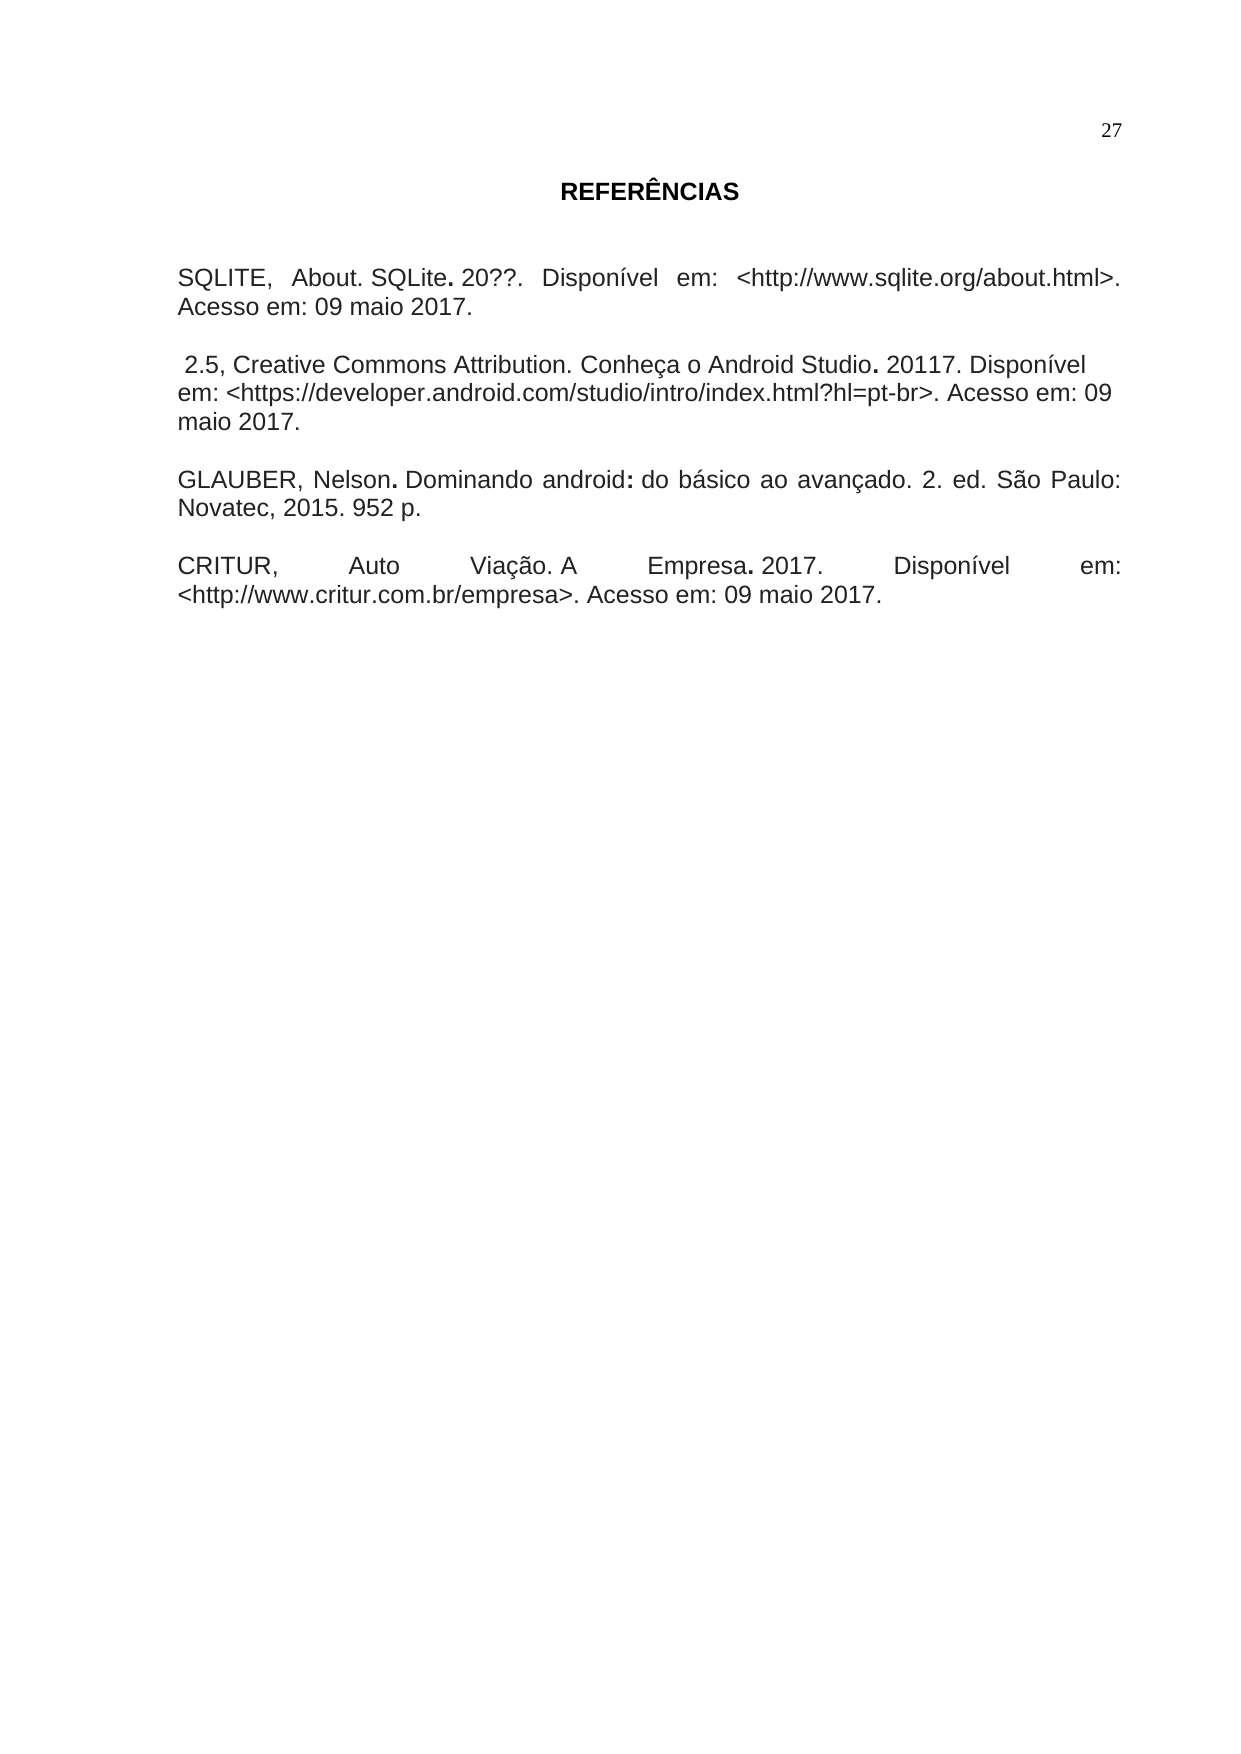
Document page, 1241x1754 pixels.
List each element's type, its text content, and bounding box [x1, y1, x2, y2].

text REFERÊNCIAS [177, 177, 1122, 206]
text 2.5, Creative Commons Attribution. Conheça o Android Studio. 20117. Disponível em: <https://developer.android.com/studio/intro/index.html?hl=pt-br>. Acesso em: 09 maio 2017. [177, 350, 1122, 436]
text GLAUBER, Nelson. Dominando android: do básico ao avançado. 2. ed. São Paulo: Novatec, 2015. 952 p. [177, 465, 1122, 522]
text CRITUR, Auto Viação. A Empresa. 2017. Disponível em: <http://www.critur.com.br/empresa>. Acesso em: 09 maio 2017. [177, 551, 1122, 608]
text SQLITE, About. SQLite. 20??. Disponível em: <http://www.sqlite.org/about.html>. Acesso em: 09 maio 2017. [177, 263, 1122, 321]
